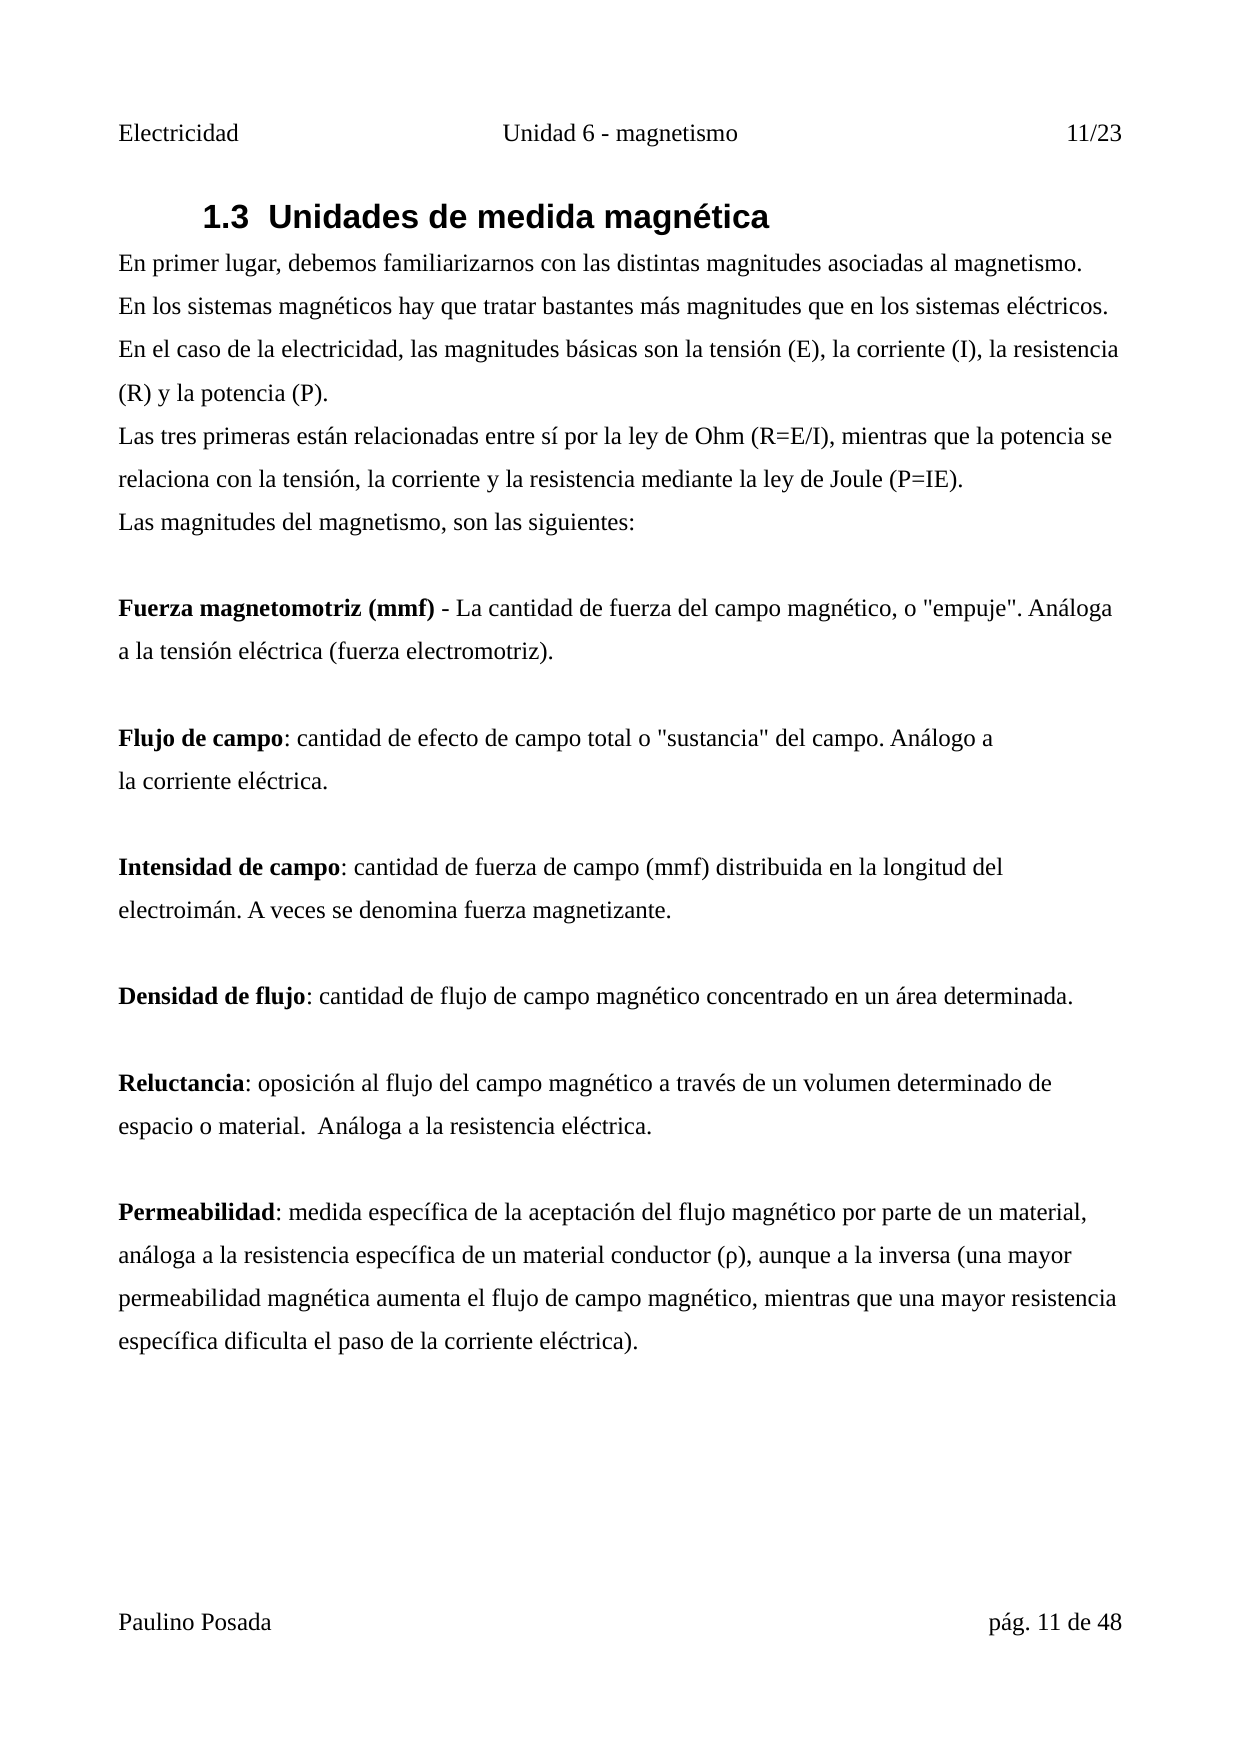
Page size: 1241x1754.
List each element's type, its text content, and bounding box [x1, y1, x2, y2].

text Permeabilidad: medida específica de la aceptación del flujo magnético por parte de un material, análoga a la resistencia específica de un material conductor (ρ), aunque a la inversa (una mayor permeabilidad magnética aumenta el flujo de campo magnético, mientras que una mayor resistencia específica dificulta el paso de la corriente eléctrica). [118, 1197, 1122, 1355]
text Fuerza magnetomotriz (mmf) - La cantidad de fuerza del campo magnético, o "empuje". Análoga a la tensión eléctrica (fuerza electromotriz). [118, 593, 1122, 665]
text Las tres primeras están relacionadas entre sí por la ley de Ohm (R=E/I), mientras que la potencia se relaciona con la tensión, la corriente y la resistencia mediante la ley de Joule (P=IE). [118, 421, 1122, 493]
text Densidad de flujo: cantidad de flujo de campo magnético concentrado en un área determinada. [118, 981, 1122, 1010]
subtitle Unidades de medida magnética [193, 197, 1122, 236]
text Flujo de campo: cantidad de efecto de campo total o "sustancia" del campo. Análogo a [118, 723, 1122, 751]
text Intensidad de campo: cantidad de fuerza de campo (mmf) distribuida en la longitud del electroimán. A veces se denomina fuerza magnetizante. [118, 852, 1122, 924]
text la corriente eléctrica. [118, 766, 1122, 794]
text Reluctancia: oposición al flujo del campo magnético a través de un volumen determinado de espacio o material. Análoga a la resistencia eléctrica. [118, 1068, 1122, 1139]
text Las magnitudes del magnetismo, son las siguientes: [118, 507, 1122, 536]
text En el caso de la electricidad, las magnitudes básicas son la tensión (E), la corriente (I), la resistencia (R) y la potencia (P). [118, 334, 1122, 406]
text En primer lugar, debemos familiarizarnos con las distintas magnitudes asociadas al magnetismo. En los sistemas magnéticos hay que tratar bastantes más magnitudes que en los sistemas eléctricos. [118, 248, 1122, 320]
